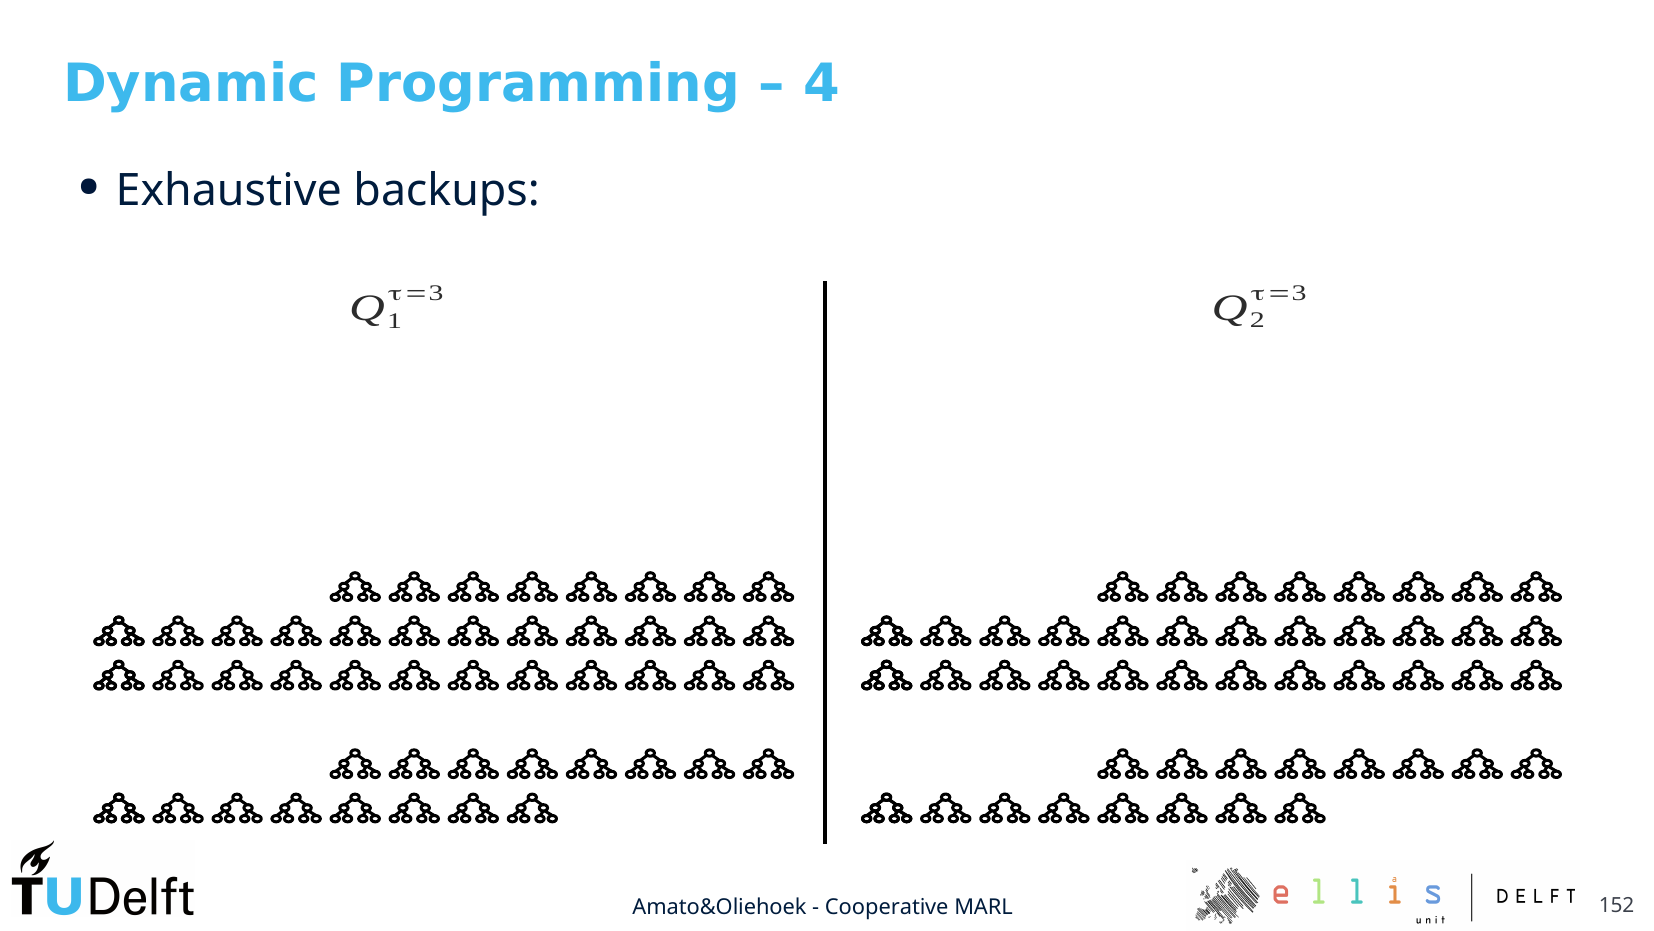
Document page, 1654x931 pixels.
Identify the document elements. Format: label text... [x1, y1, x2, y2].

list Exhaustive backups: [63, 161, 1571, 776]
picture [11, 840, 195, 917]
title Dynamic Programming – 4 [63, 12, 1571, 112]
picture [1186, 860, 1580, 931]
chart [1206, 281, 1314, 334]
chart [343, 281, 450, 334]
